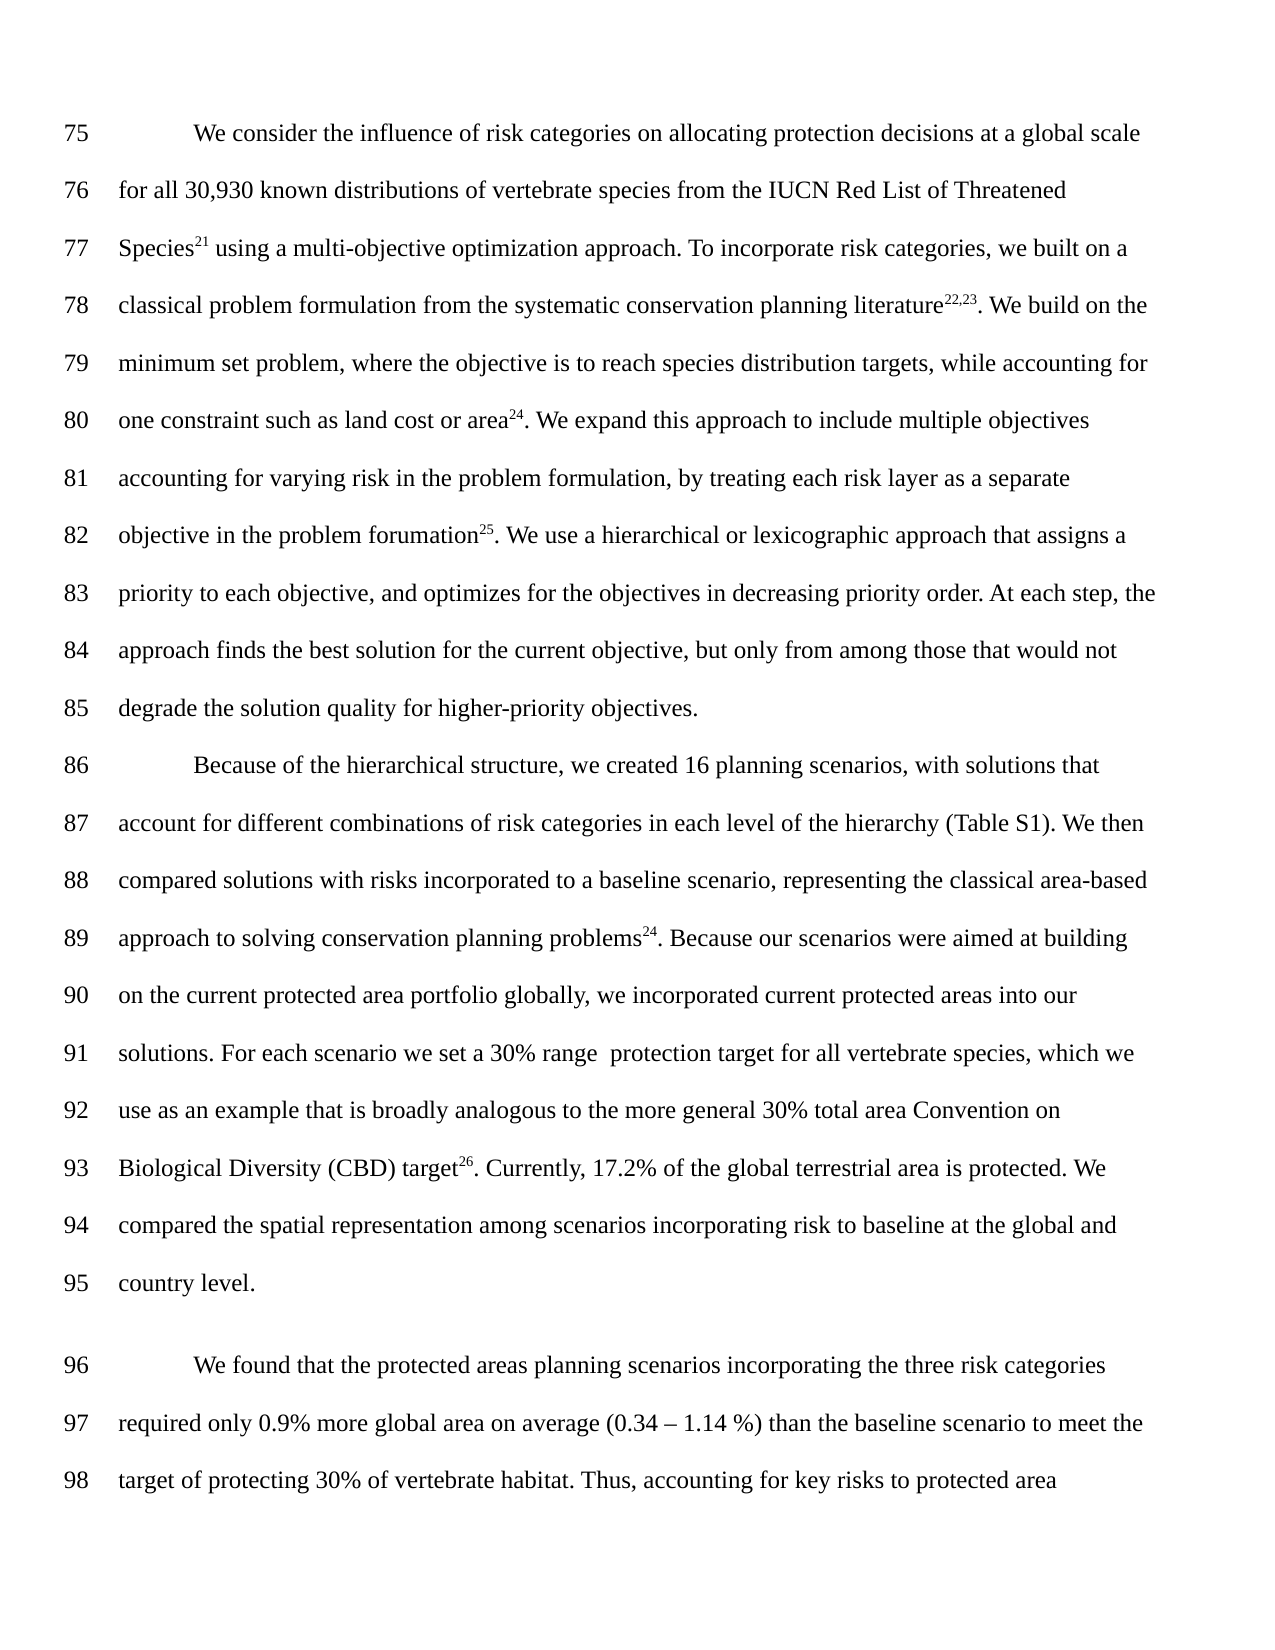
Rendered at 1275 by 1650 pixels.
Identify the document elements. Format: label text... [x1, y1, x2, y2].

text We found that the protected areas planning scenarios incorporating the three risk categories required only 0.9% more global area on average (0.34 – 1.14 %) than the baseline scenario to meet the target of protecting 30% of vertebrate habitat. Thus, accounting for key risks to protected area [118, 1351, 1157, 1494]
text We consider the influence of risk categories on allocating protection decisions at a global scale for all 30,930 known distributions of vertebrate species from the IUCN Red List of Threatened Species21 using a multi-objective optimization approach. To incorporate risk categories, we built on a classical problem formulation from the systematic conservation planning literature22,23. We build on the minimum set problem, where the objective is to reach species distribution targets, while accounting for one constraint such as land cost or area24. We expand this approach to include multiple objectives accounting for varying risk in the problem formulation, by treating each risk layer as a separate objective in the problem forumation25. We use a hierarchical or lexicographic approach that assigns a priority to each objective, and optimizes for the objectives in decreasing priority order. At each step, the approach finds the best solution for the current objective, but only from among those that would not degrade the solution quality for higher-priority objectives. [118, 118, 1157, 722]
text Because of the hierarchical structure, we created 16 planning scenarios, with solutions that account for different combinations of risk categories in each level of the hierarchy (Table S1). We then compared solutions with risks incorporated to a baseline scenario, representing the classical area-based approach to solving conservation planning problems24. Because our scenarios were aimed at building on the current protected area portfolio globally, we incorporated current protected areas into our solutions. For each scenario we set a 30% range protection target for all vertebrate species, which we use as an example that is broadly analogous to the more general 30% total area Convention on Biological Diversity (CBD) target26. Currently, 17.2% of the global terrestrial area is protected. We compared the spatial representation among scenarios incorporating risk to baseline at the global and country level. [118, 751, 1157, 1297]
